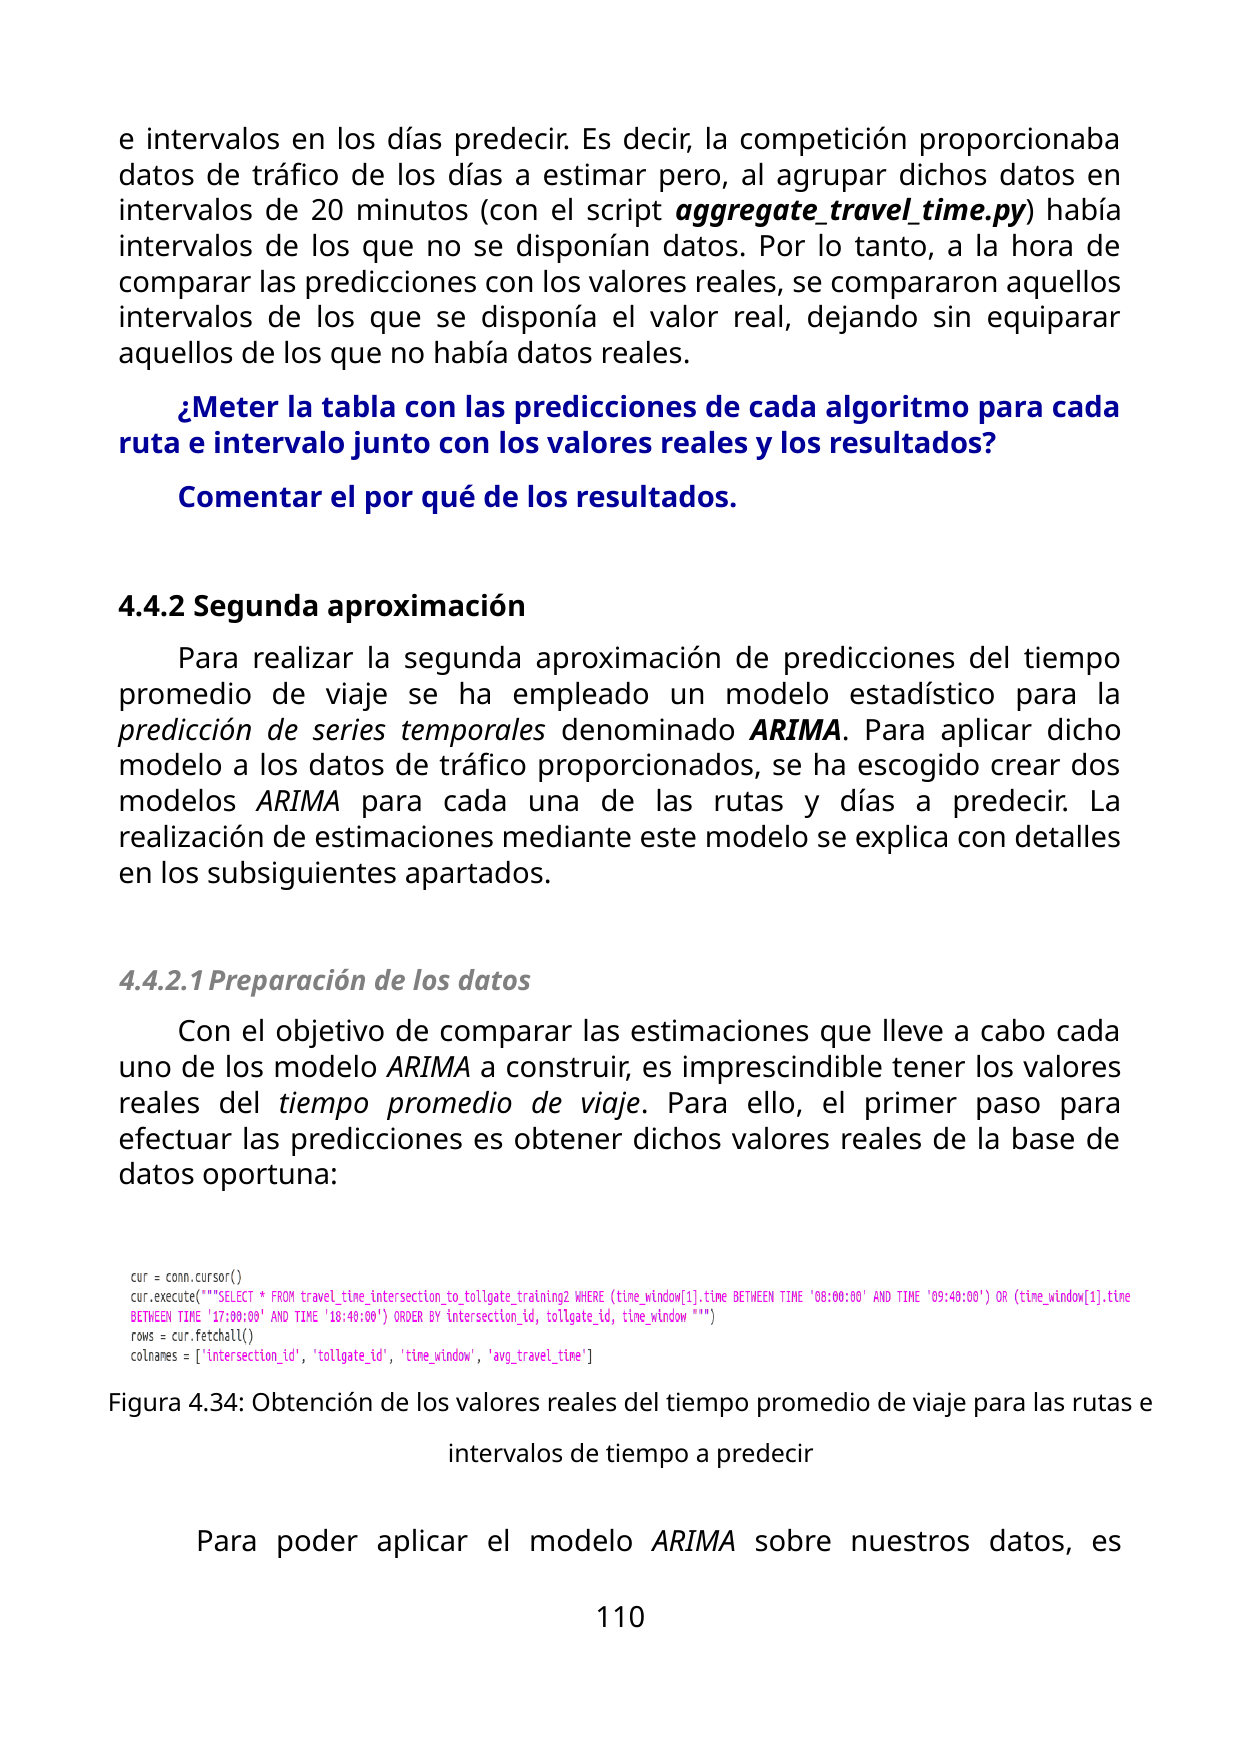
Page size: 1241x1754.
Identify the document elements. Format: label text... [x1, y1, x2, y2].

text Para realizar la segunda aproximación de predicciones del tiempo promedio de viaje se ha empleado un modelo estadístico para la predicción de series temporales denominado ARIMA. Para aplicar dicho modelo a los datos de tráfico proporcionados, se ha escogido crear dos modelos ARIMA para cada una de las rutas y días a predecir. La realización de estimaciones mediante este modelo se explica con detalles en los subsiguientes apartados. [118, 637, 1122, 892]
text e intervalos en los días predecir. Es decir, la competición proporcionaba datos de tráfico de los días a estimar pero, al agrupar dichos datos en intervalos de 20 minutos (con el script aggregate_travel_time.py) había intervalos de los que no se disponían datos. Por lo tanto, a la hora de comparar las predicciones con los valores reales, se compararon aquellos intervalos de los que se disponía el valor real, dejando sin equiparar aquellos de los que no había datos reales. [118, 118, 1122, 372]
subtitle Segunda aproximación [118, 585, 1122, 625]
text Con el objetivo de comparar las estimaciones que lleve a cabo cada uno de los modelo ARIMA a construir, es imprescindible tener los valores reales del tiempo promedio de viaje. Para ello, el primer paso para efectuar las predicciones es obtener dichos valores reales de la base de datos oportuna: [118, 1011, 1122, 1193]
subtitle Preparación de los datos [119, 961, 1122, 998]
text Comentar el por qué de los resultados. [118, 477, 1122, 516]
picture [128, 1264, 1133, 1368]
text ¿Meter la tabla con las predicciones de cada algoritmo para cada ruta e intervalo junto con los valores reales y los resultados? [118, 387, 1122, 462]
text Figura 4.34: Obtención de los valores reales del tiempo promedio de viaje para las rutas e intervalos de tiempo a predecir [101, 1368, 1161, 1470]
text Para poder aplicar el modelo ARIMA sobre nuestros datos, es [118, 1520, 1122, 1560]
